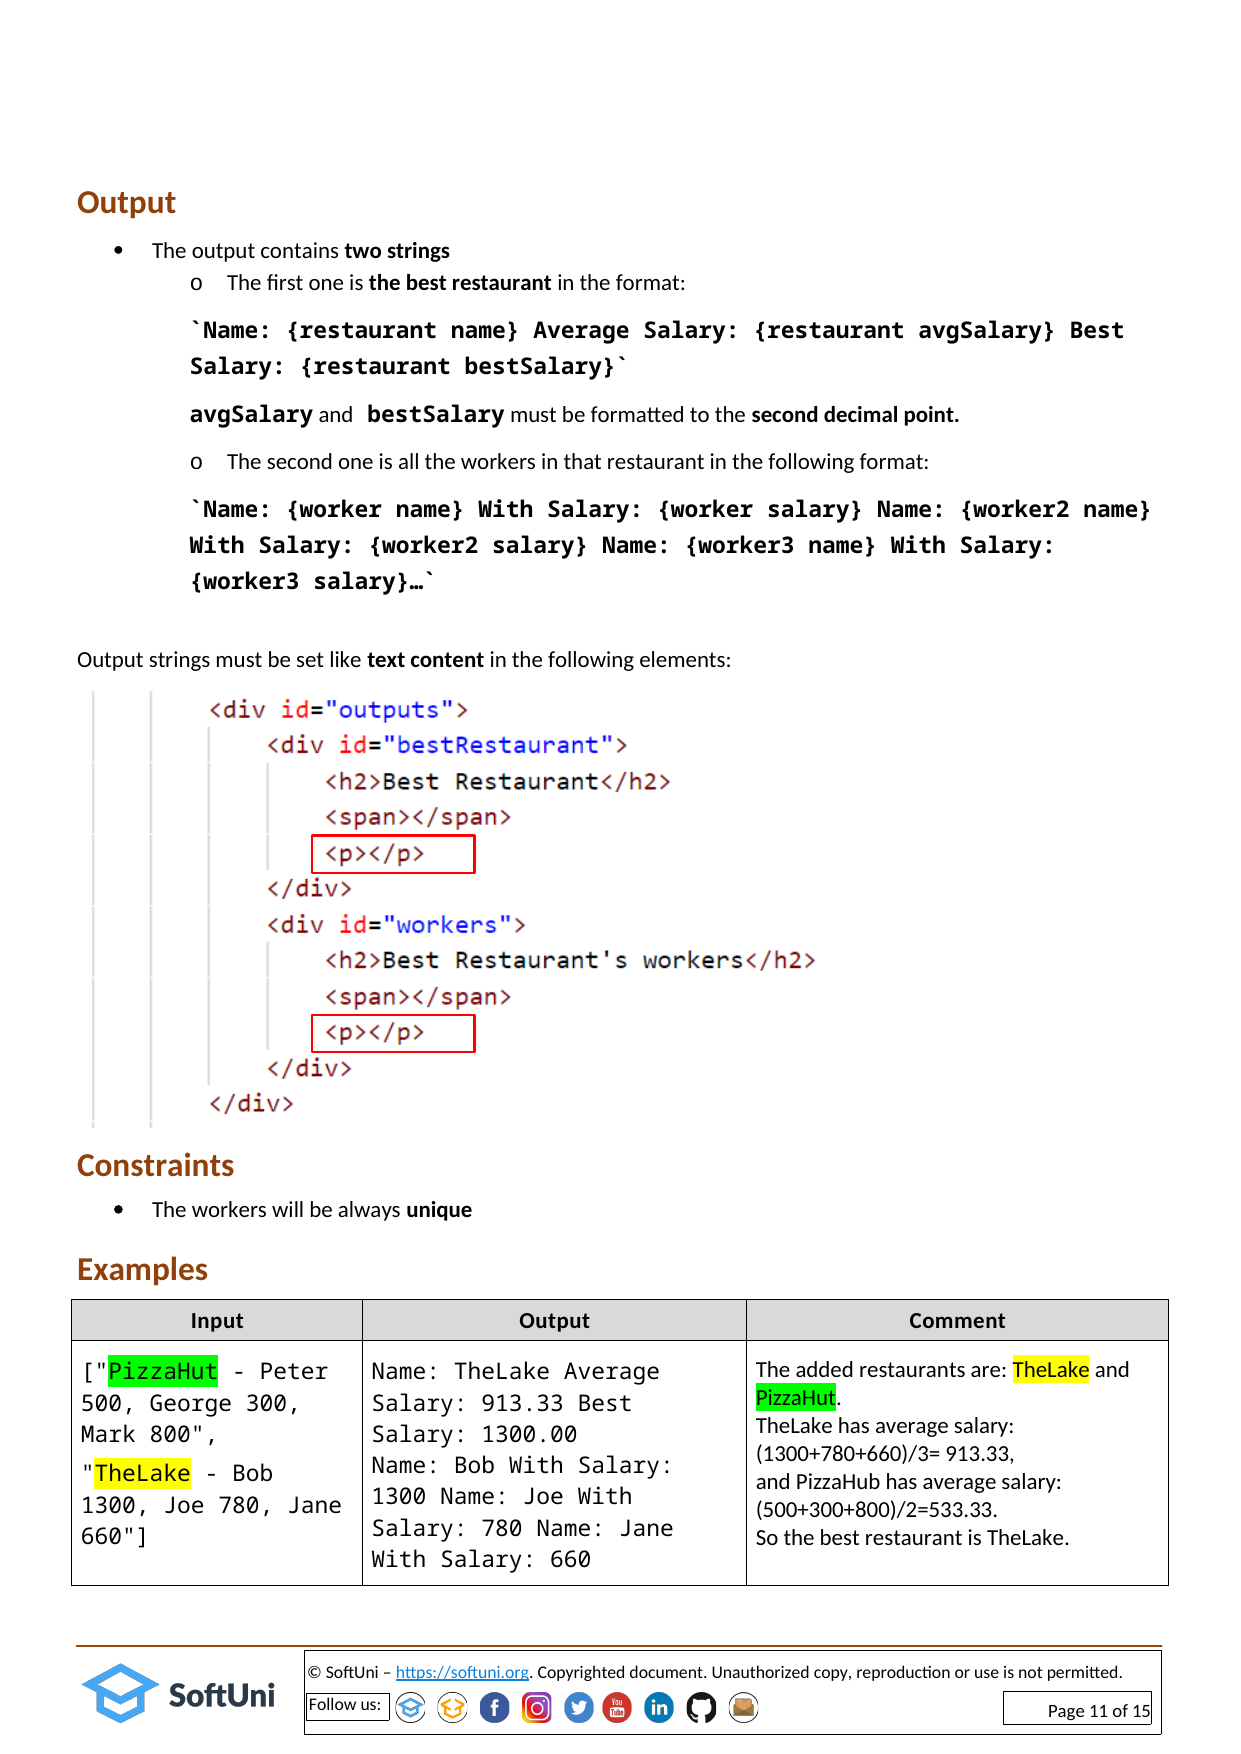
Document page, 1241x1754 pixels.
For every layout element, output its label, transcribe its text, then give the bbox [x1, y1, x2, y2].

picture [665, 1692, 674, 1701]
subtitle Examples [77, 1248, 1163, 1289]
picture [686, 1692, 717, 1723]
subtitle Constraints [77, 1144, 1163, 1185]
table_header Comment [747, 1300, 1168, 1340]
list The second one is all the workers in that restaurant in the following format: [189, 447, 1163, 476]
text Output strings must be set like text content in the following elements: [77, 613, 1163, 673]
subtitle Output [77, 181, 1163, 221]
text `Name: {worker name} With Salary: {worker salary} Name: {worker2 name} With Salary: {worker2 salary} Name: {worker3 name} With Salary: {worker3 salary}…` [189, 493, 1163, 596]
picture [602, 1692, 632, 1723]
text `Name: {restaurant name} Average Salary: {restaurant avgSalary} Best Salary: {restaurant bestSalary}` [189, 314, 1163, 381]
picture [75, 1658, 281, 1729]
list The first one is the best restaurant in the format: [189, 268, 1163, 297]
picture [480, 1692, 510, 1723]
picture [395, 1692, 425, 1723]
table_cell The added restaurants are: TheLake and PizzaHut. TheLake has average salary: (1300+780+660)/3= 913.33, and PizzaHub has average salary: (500+300+800)/2=533.33. So the best restaurant is TheLake. [747, 1341, 1168, 1585]
picture [644, 1692, 653, 1701]
picture [437, 1692, 468, 1723]
picture [728, 1692, 759, 1723]
picture [76, 690, 942, 1128]
picture [658, 1705, 667, 1714]
table_cell Name: TheLake Average Salary: 913.33 Best Salary: 1300.00 Name: Bob With Salary: 1300 Name: Joe With Salary: 780 Name: Jane With Salary: 660 [363, 1341, 746, 1585]
picture [665, 1714, 674, 1723]
list The output contains two strings [114, 236, 1163, 264]
picture [564, 1692, 594, 1723]
table_header Output [363, 1300, 746, 1340]
picture [522, 1692, 552, 1723]
text avgSalary and bestSalary must be formatted to the second decimal point. [189, 398, 1163, 429]
table_cell ["PizzaHut - Peter 500, George 300, Mark 800", "TheLake - Bob 1300, Joe 780, Jane 660"] [72, 1341, 362, 1585]
table_header Input [72, 1300, 362, 1340]
picture [644, 1714, 653, 1723]
list The workers will be always unique [114, 1195, 1163, 1223]
